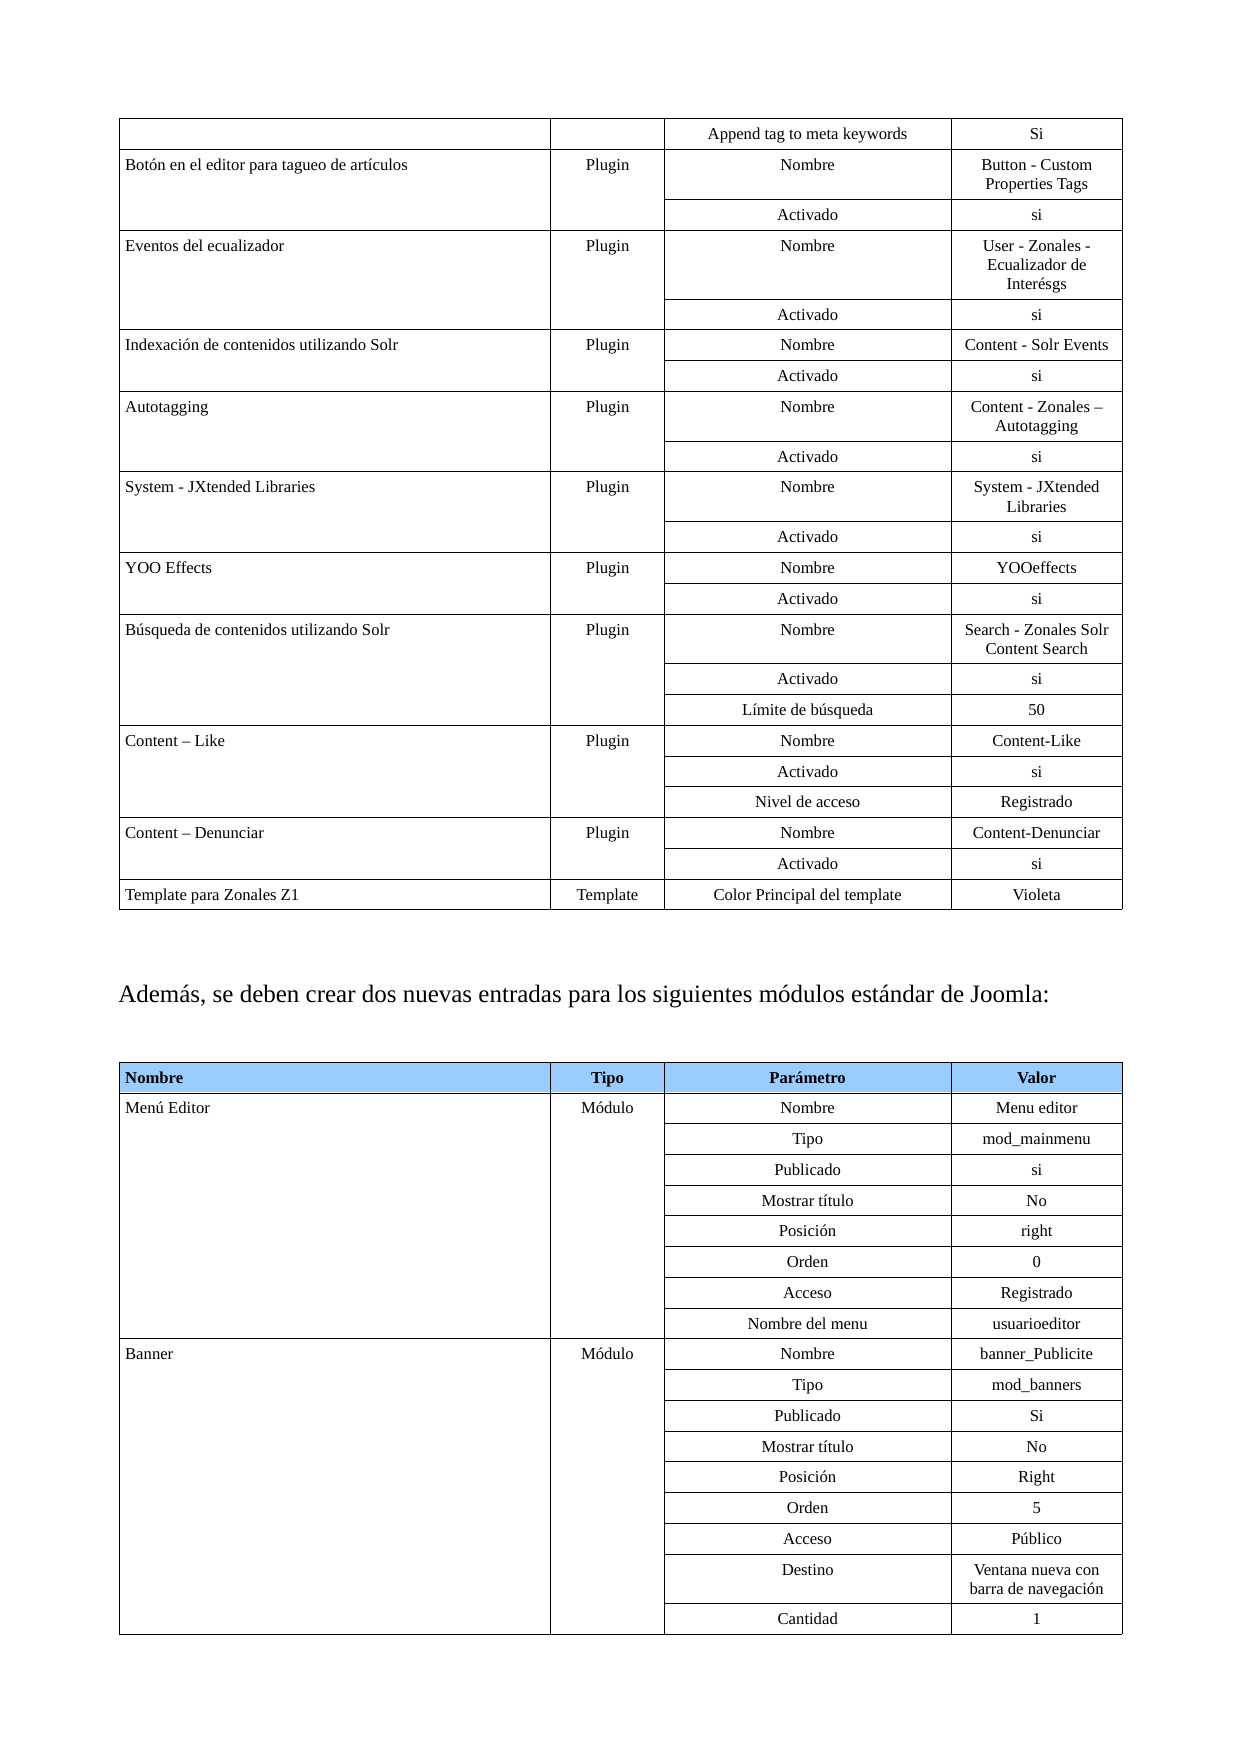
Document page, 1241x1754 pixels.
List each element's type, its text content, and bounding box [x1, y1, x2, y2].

table_cell Cantidad [665, 1604, 951, 1634]
table_cell si [952, 522, 1122, 552]
table_cell Acceso [665, 1278, 951, 1308]
table_cell Nombre [665, 615, 951, 663]
table_cell Nombre [665, 1339, 951, 1369]
table_header Tipo [551, 1063, 664, 1092]
table_cell Nombre [665, 231, 951, 298]
table_cell Orden [665, 1493, 951, 1523]
table_cell Right [952, 1462, 1122, 1492]
table_cell Posición [665, 1462, 951, 1492]
table_cell si [952, 200, 1122, 229]
table_cell Registrado [952, 787, 1122, 817]
table_cell si [952, 757, 1122, 786]
table_cell Nombre [665, 818, 951, 848]
table_cell Plugin [551, 330, 664, 391]
table_cell Activado [665, 757, 951, 786]
table_cell Content – Like [120, 726, 550, 817]
table_cell 5 [952, 1493, 1122, 1523]
table_cell Append tag to meta keywords [665, 119, 951, 149]
table_cell Content-Like [952, 726, 1122, 756]
table_cell User - Zonales - Ecualizador de Interésgs [952, 231, 1122, 298]
table_cell Módulo [551, 1339, 664, 1634]
table_cell Búsqueda de contenidos utilizando Solr [120, 615, 550, 725]
table_cell Eventos del ecualizador [120, 231, 550, 329]
table_cell Publicado [665, 1401, 951, 1431]
table_cell Activado [665, 442, 951, 471]
table_cell 50 [952, 695, 1122, 725]
table_cell Nombre [665, 392, 951, 441]
table_cell Content – Denunciar [120, 818, 550, 878]
table_cell Plugin [551, 472, 664, 552]
table_cell si [952, 664, 1122, 694]
table_cell Orden [665, 1247, 951, 1277]
table_cell Plugin [551, 392, 664, 471]
table_cell YOO Effects [120, 553, 550, 613]
table_cell Plugin [551, 818, 664, 878]
table_cell mod_mainmenu [952, 1124, 1122, 1154]
table_cell Nombre [665, 726, 951, 756]
table_cell Banner [120, 1339, 550, 1634]
table_header Nombre [120, 1063, 550, 1092]
table_cell si [952, 849, 1122, 878]
table_cell Plugin [551, 150, 664, 229]
table_cell Activado [665, 849, 951, 878]
table_cell Content-Denunciar [952, 818, 1122, 848]
table_cell Nombre del menu [665, 1309, 951, 1338]
table_cell banner_Publicite [952, 1339, 1122, 1369]
table_cell Tipo [665, 1370, 951, 1400]
table_cell Nombre [665, 330, 951, 360]
table_cell Si [952, 119, 1122, 149]
text Además, se deben crear dos nuevas entradas para los siguientes módulos estándar de Joomla: [118, 979, 1122, 1008]
table_cell Nombre [665, 553, 951, 583]
table_cell [120, 119, 550, 149]
table_cell si [952, 442, 1122, 471]
table_cell usuarioeditor [952, 1309, 1122, 1338]
table_cell Search - Zonales Solr Content Search [952, 615, 1122, 663]
table_cell Módulo [551, 1094, 664, 1338]
table_cell Nombre [665, 1094, 951, 1123]
table_cell Posición [665, 1216, 951, 1246]
table_cell si [952, 584, 1122, 613]
table_cell Botón en el editor para tagueo de artículos [120, 150, 550, 229]
table_cell Nivel de acceso [665, 787, 951, 817]
table_cell Si [952, 1401, 1122, 1431]
table_cell Violeta [952, 880, 1122, 909]
table_cell Plugin [551, 553, 664, 613]
table_cell 1 [952, 1604, 1122, 1634]
table_cell Color Principal del template [665, 880, 951, 909]
table_cell Activado [665, 300, 951, 329]
table_cell Destino [665, 1555, 951, 1603]
table_cell Nombre [665, 472, 951, 521]
table_cell [551, 119, 664, 149]
table_cell No [952, 1432, 1122, 1461]
table_cell right [952, 1216, 1122, 1246]
table_cell Plugin [551, 726, 664, 817]
table_cell Acceso [665, 1524, 951, 1553]
table_cell mod_banners [952, 1370, 1122, 1400]
table_cell Content - Zonales – Autotagging [952, 392, 1122, 441]
table_cell si [952, 1155, 1122, 1185]
table_cell Ventana nueva con barra de navegación [952, 1555, 1122, 1603]
table_cell Plugin [551, 231, 664, 329]
table_cell System - JXtended Libraries [120, 472, 550, 552]
table_cell Activado [665, 664, 951, 694]
table_cell Límite de búsqueda [665, 695, 951, 725]
table_cell Registrado [952, 1278, 1122, 1308]
table_cell Menú Editor [120, 1094, 550, 1338]
table_cell Mostrar título [665, 1432, 951, 1461]
table_cell Tipo [665, 1124, 951, 1154]
table_cell Nombre [665, 150, 951, 199]
table_cell Template para Zonales Z1 [120, 880, 550, 909]
table_cell Activado [665, 522, 951, 552]
table_header Valor [952, 1063, 1122, 1092]
table_cell Button - Custom Properties Tags [952, 150, 1122, 199]
table_cell Plugin [551, 615, 664, 725]
table_cell Público [952, 1524, 1122, 1553]
table_cell Template [551, 880, 664, 909]
table_header Parámetro [665, 1063, 951, 1092]
table_cell Menu editor [952, 1094, 1122, 1123]
table_cell No [952, 1186, 1122, 1215]
table_cell si [952, 361, 1122, 391]
table_cell Activado [665, 361, 951, 391]
table_cell Content - Solr Events [952, 330, 1122, 360]
table_cell Activado [665, 584, 951, 613]
table_cell Indexación de contenidos utilizando Solr [120, 330, 550, 391]
table_cell Publicado [665, 1155, 951, 1185]
table_cell System - JXtended Libraries [952, 472, 1122, 521]
table_cell Mostrar título [665, 1186, 951, 1215]
table_cell Activado [665, 200, 951, 229]
table_cell Autotagging [120, 392, 550, 471]
table_cell si [952, 300, 1122, 329]
table_cell YOOeffects [952, 553, 1122, 583]
table_cell 0 [952, 1247, 1122, 1277]
